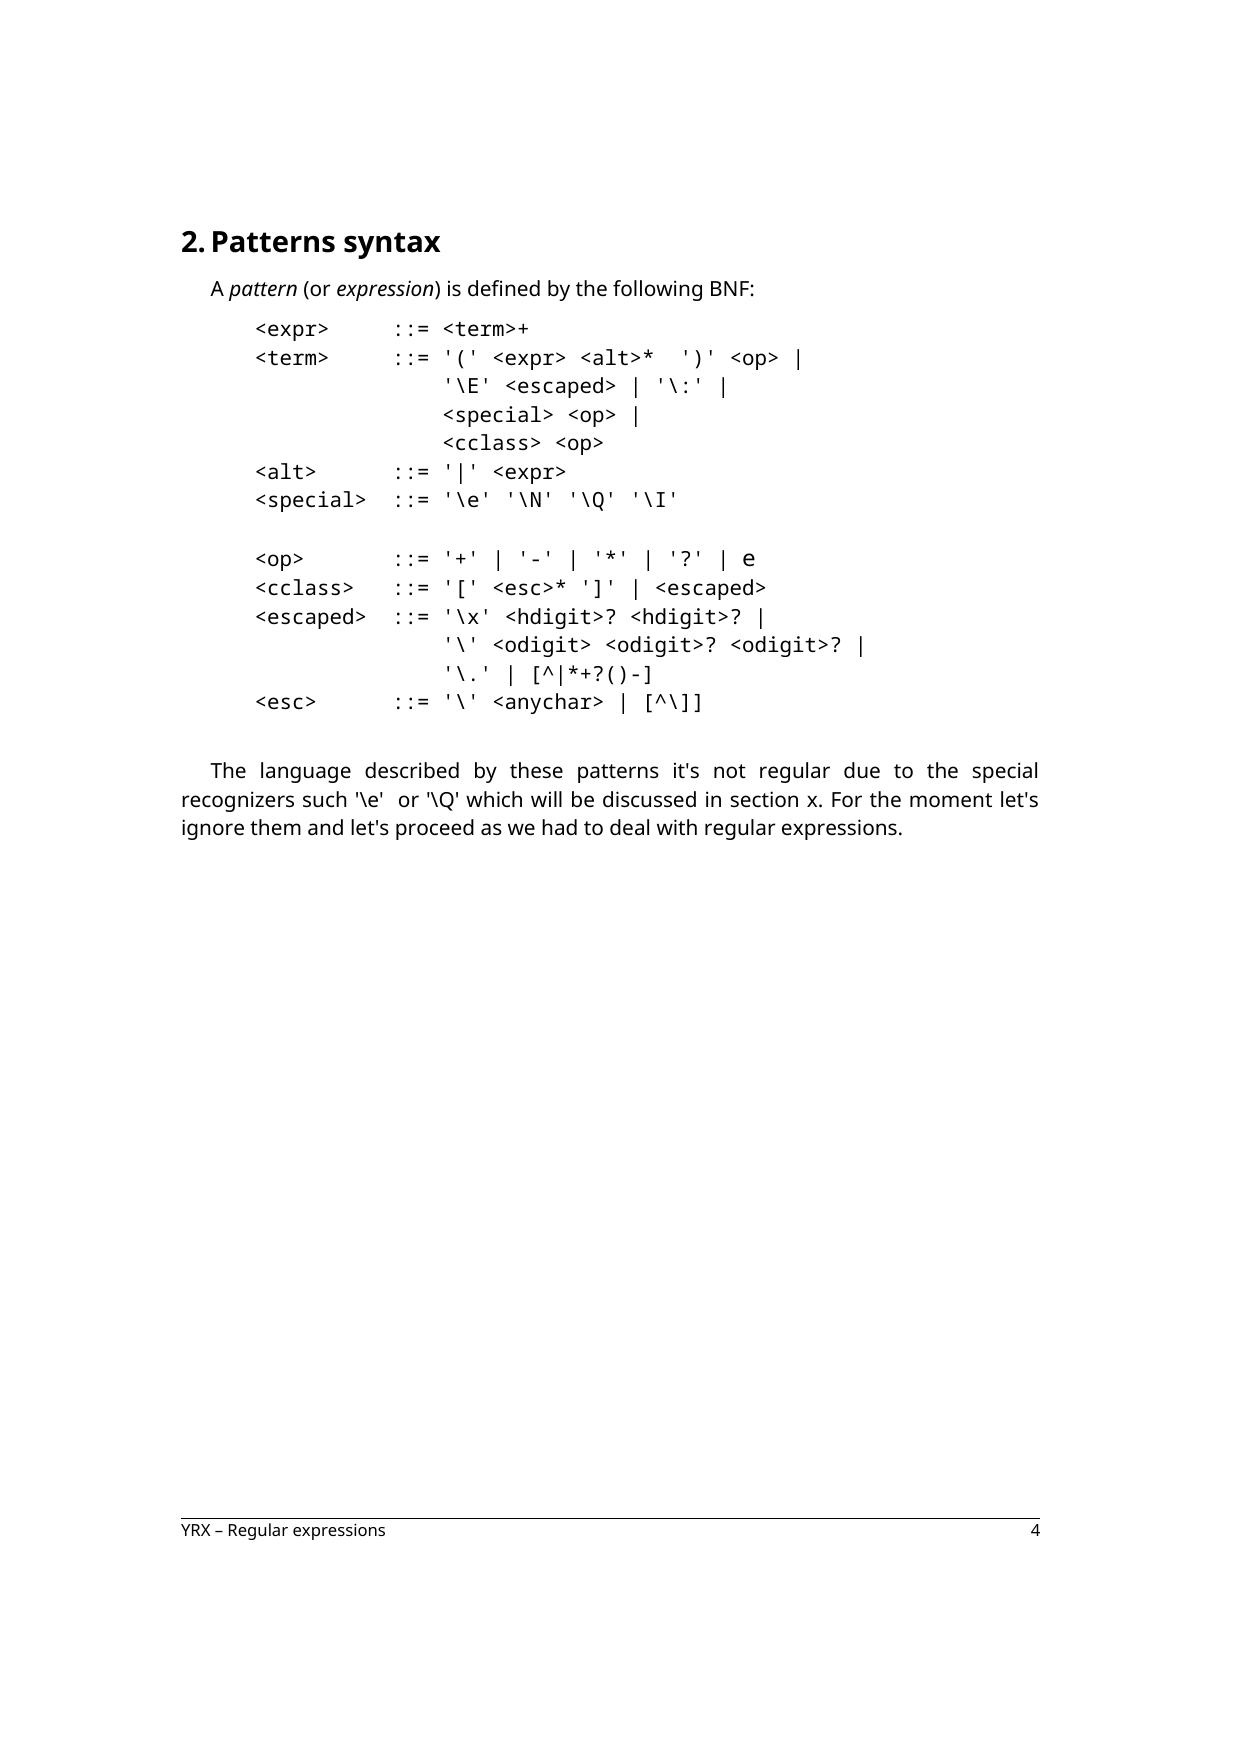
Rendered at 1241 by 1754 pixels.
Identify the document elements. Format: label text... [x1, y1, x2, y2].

text '\E' <escaped> | '\:' | [254, 371, 1040, 400]
text <escaped> ::= '\x' <hdigit>? <hdigit>? | [254, 602, 1040, 630]
text <cclass> ::= '[' <esc>* ']' | <escaped> [254, 573, 1040, 602]
subtitle Patterns syntax [181, 221, 1040, 261]
text <special> ::= '\e' '\N' '\Q' '\I' [254, 485, 1040, 514]
text '\' <odigit> <odigit>? <odigit>? | [254, 630, 1040, 659]
text <special> <op> | [254, 400, 1040, 428]
text <cclass> <op> [254, 428, 1040, 457]
text <term> ::= '(' <expr> <alt>* ')' <op> | [254, 343, 1040, 371]
text <esc> ::= '\' <anychar> | [^\]] [254, 687, 1040, 716]
text The language described by these patterns it's not regular due to the special recognizers such '\e' or '\Q' which will be discussed in section x. For the moment let's ignore them and let's proceed as we had to deal with regular expressions. [181, 756, 1040, 842]
text <alt> ::= '|' <expr> [254, 457, 1040, 485]
text '\.' | [^|*+?()-] [254, 659, 1040, 687]
text A pattern (or expression) is defined by the following BNF: [181, 274, 1040, 302]
text <op> ::= '+' | '-' | '*' | '?' | e [254, 542, 1040, 573]
text <expr> ::= <term>+ [254, 314, 1040, 343]
